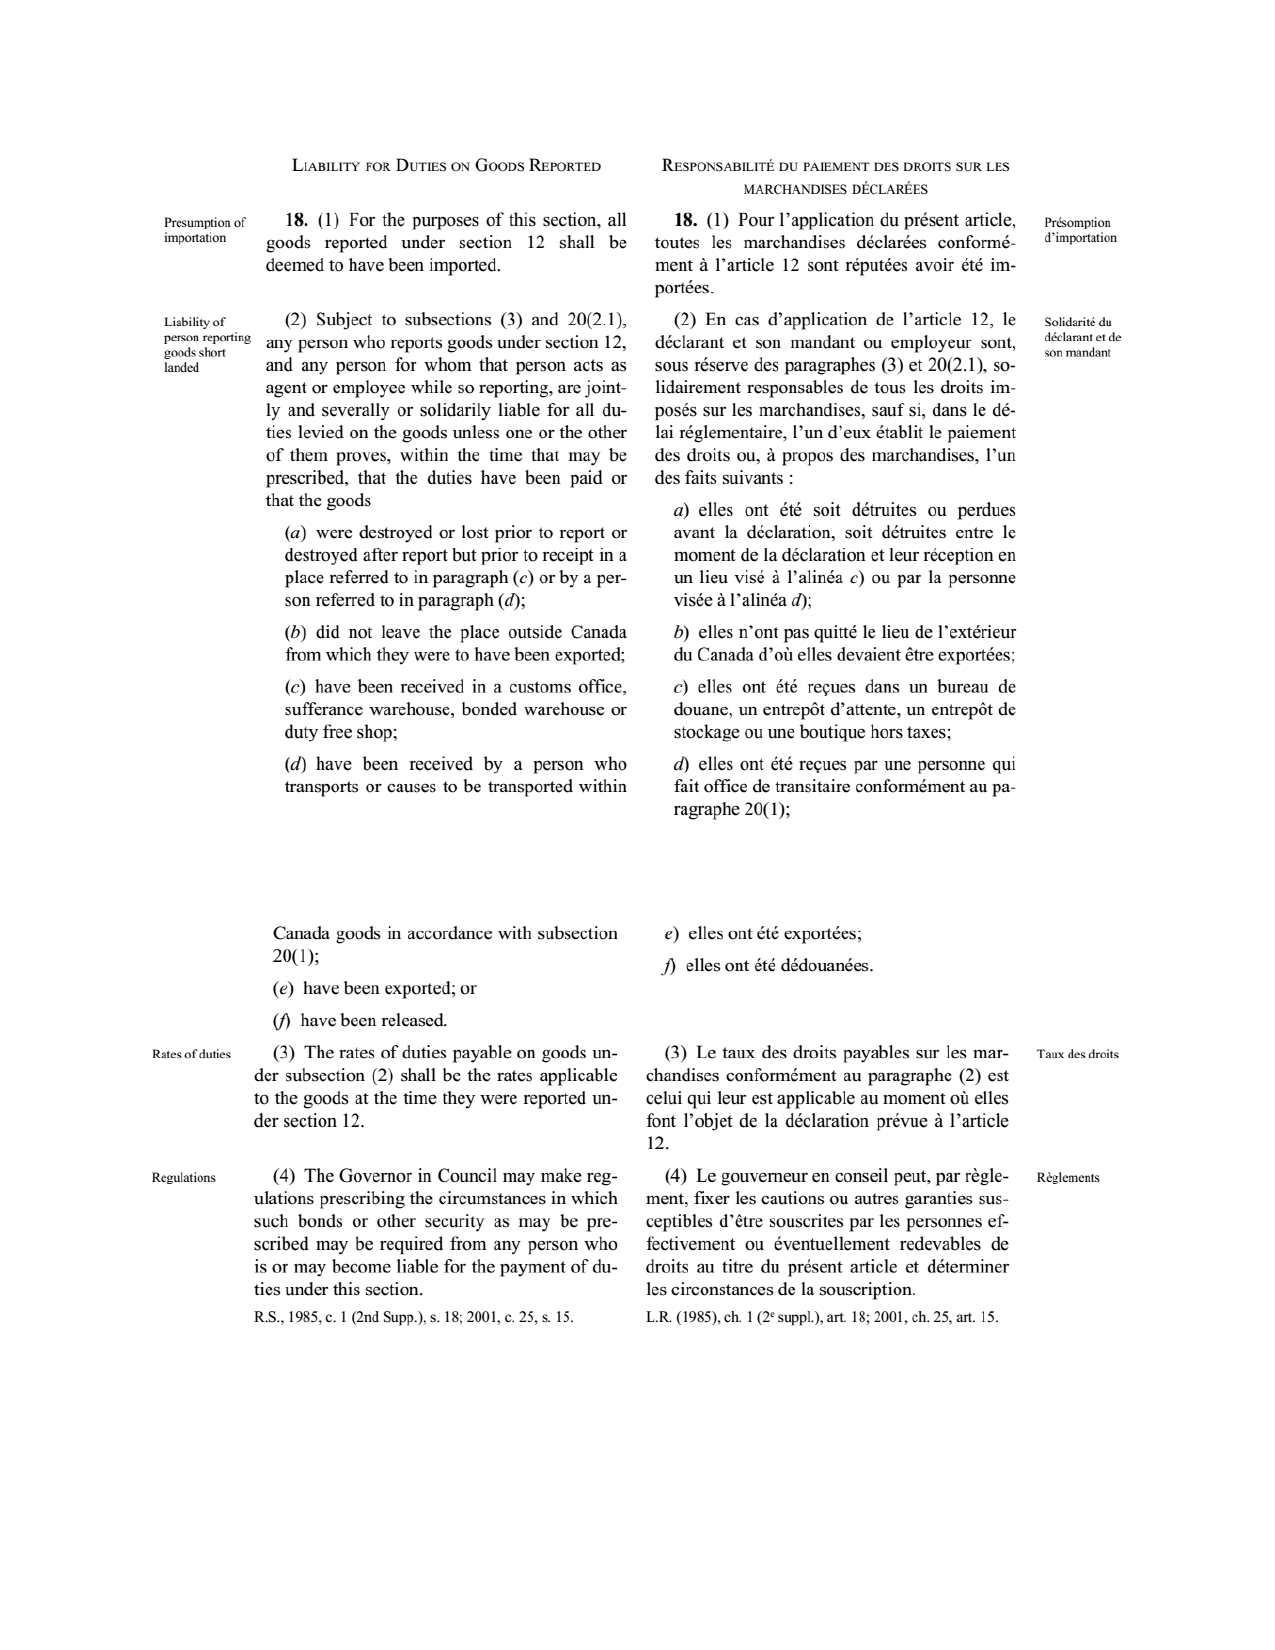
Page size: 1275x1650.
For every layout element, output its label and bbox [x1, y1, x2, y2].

picture [148, 150, 1124, 836]
picture [147, 914, 1123, 1326]
